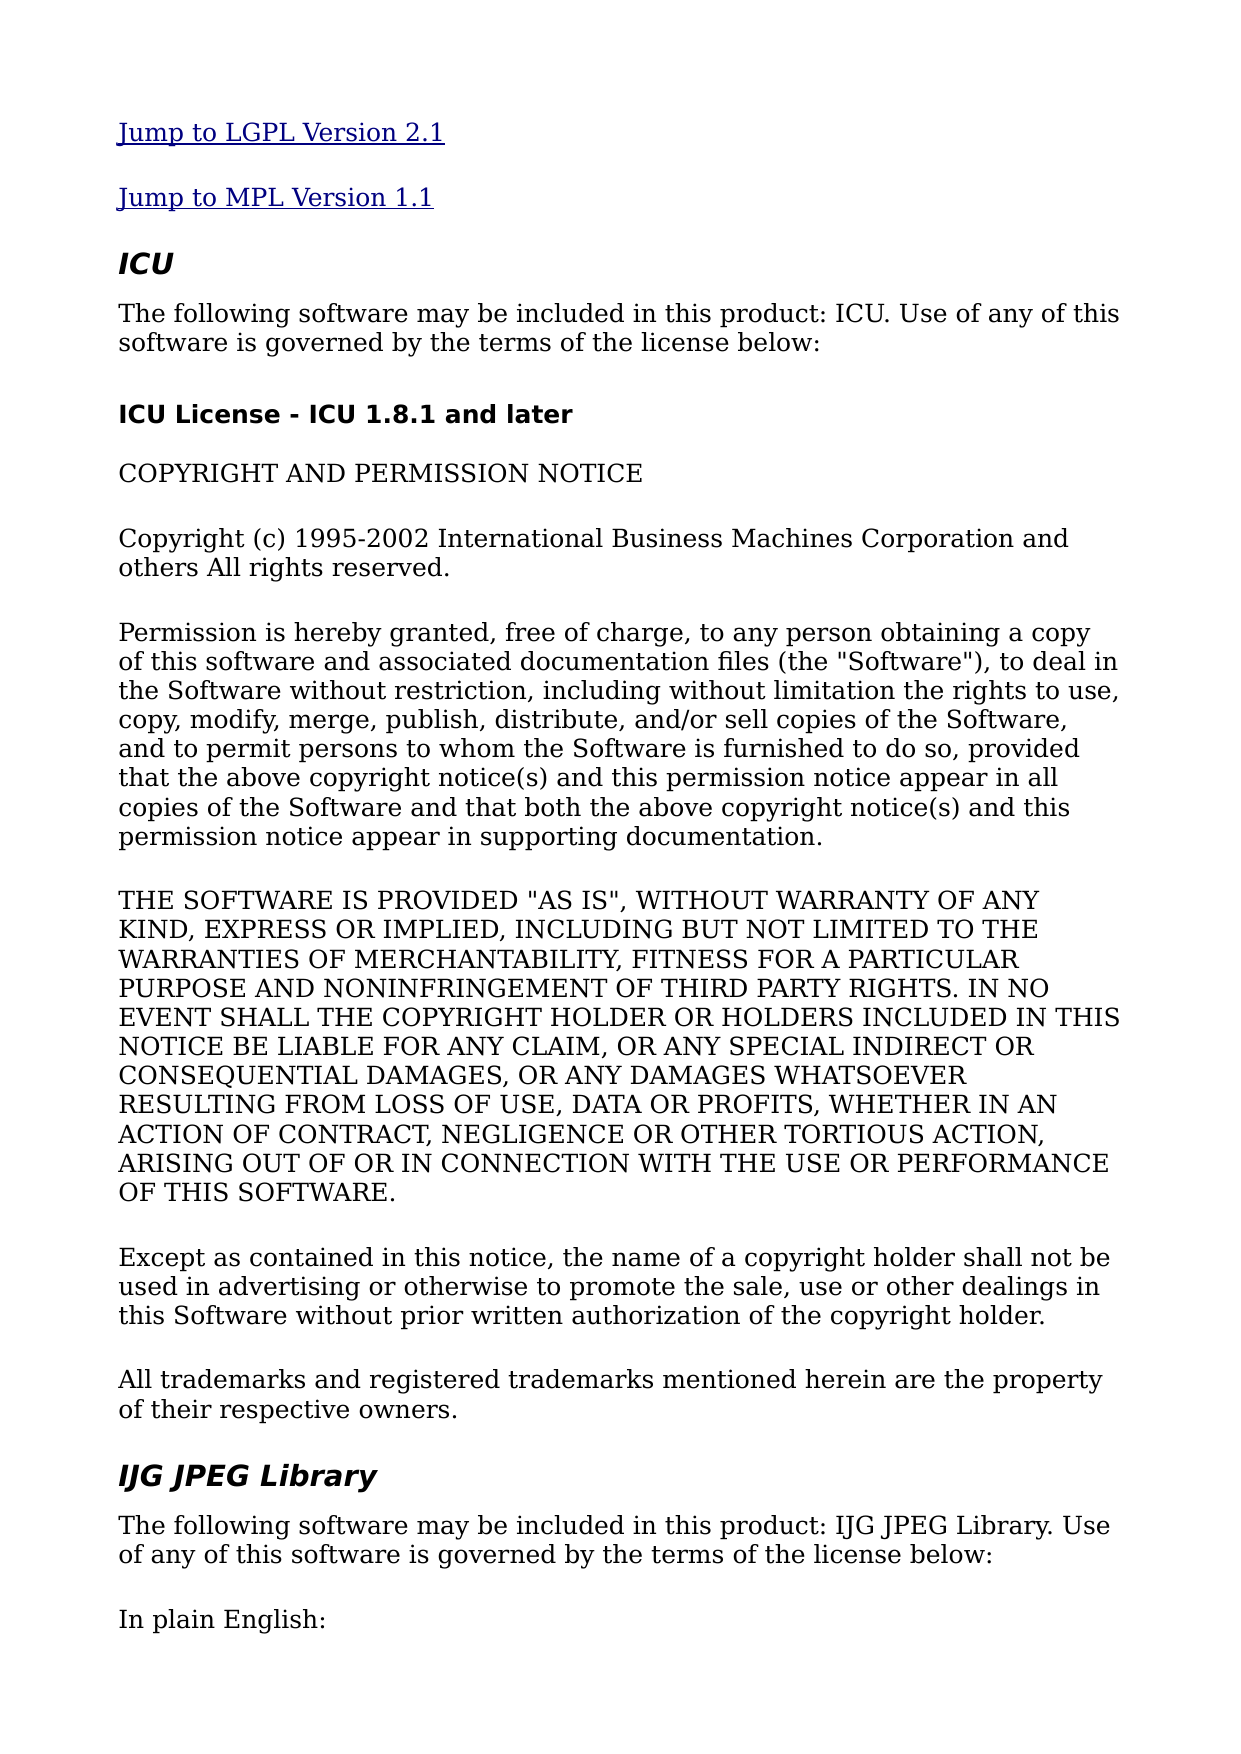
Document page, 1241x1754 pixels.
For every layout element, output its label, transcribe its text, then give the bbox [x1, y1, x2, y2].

subtitle ICU License - ICU 1.8.1 and later [118, 400, 1122, 429]
text Jump to MPL Version 1.1 [118, 183, 1122, 212]
text THE SOFTWARE IS PROVIDED "AS IS", WITHOUT WARRANTY OF ANY KIND, EXPRESS OR IMPLIED, INCLUDING BUT NOT LIMITED TO THE WARRANTIES OF MERCHANTABILITY, FITNESS FOR A PARTICULAR PURPOSE AND NONINFRINGEMENT OF THIRD PARTY RIGHTS. IN NO EVENT SHALL THE COPYRIGHT HOLDER OR HOLDERS INCLUDED IN THIS NOTICE BE LIABLE FOR ANY CLAIM, OR ANY SPECIAL INDIRECT OR CONSEQUENTIAL DAMAGES, OR ANY DAMAGES WHATSOEVER RESULTING FROM LOSS OF USE, DATA OR PROFITS, WHETHER IN AN ACTION OF CONTRACT, NEGLIGENCE OR OTHER TORTIOUS ACTION, ARISING OUT OF OR IN CONNECTION WITH THE USE OR PERFORMANCE OF THIS SOFTWARE. [118, 886, 1122, 1207]
text COPYRIGHT AND PERMISSION NOTICE [118, 459, 1122, 488]
text Jump to LGPL Version 2.1 [118, 118, 1122, 147]
subtitle ICU [118, 247, 1122, 281]
text Except as contained in this notice, the name of a copyright holder shall not be used in advertising or otherwise to promote the sale, use or other dealings in this Software without prior written authorization of the copyright holder. [118, 1243, 1122, 1330]
text Copyright (c) 1995-2002 International Business Machines Corporation and others All rights reserved. [118, 524, 1122, 582]
text All trademarks and registered trademarks mentioned herein are the property of their respective owners. [118, 1366, 1122, 1424]
text In plain English: [118, 1605, 1122, 1634]
subtitle IJG JPEG Library [118, 1459, 1122, 1493]
text The following software may be included in this product: ICU. Use of any of this software is governed by the terms of the license below: [118, 299, 1122, 357]
text Permission is hereby granted, free of charge, to any person obtaining a copy of this software and associated documentation files (the "Software"), to deal in the Software without restriction, including without limitation the rights to use, copy, modify, merge, publish, distribute, and/or sell copies of the Software, and to permit persons to whom the Software is furnished to do so, provided that the above copyright notice(s) and this permission notice appear in all copies of the Software and that both the above copyright notice(s) and this permission notice appear in supporting documentation. [118, 618, 1122, 851]
text The following software may be included in this product: IJG JPEG Library. Use of any of this software is governed by the terms of the license below: [118, 1511, 1122, 1569]
